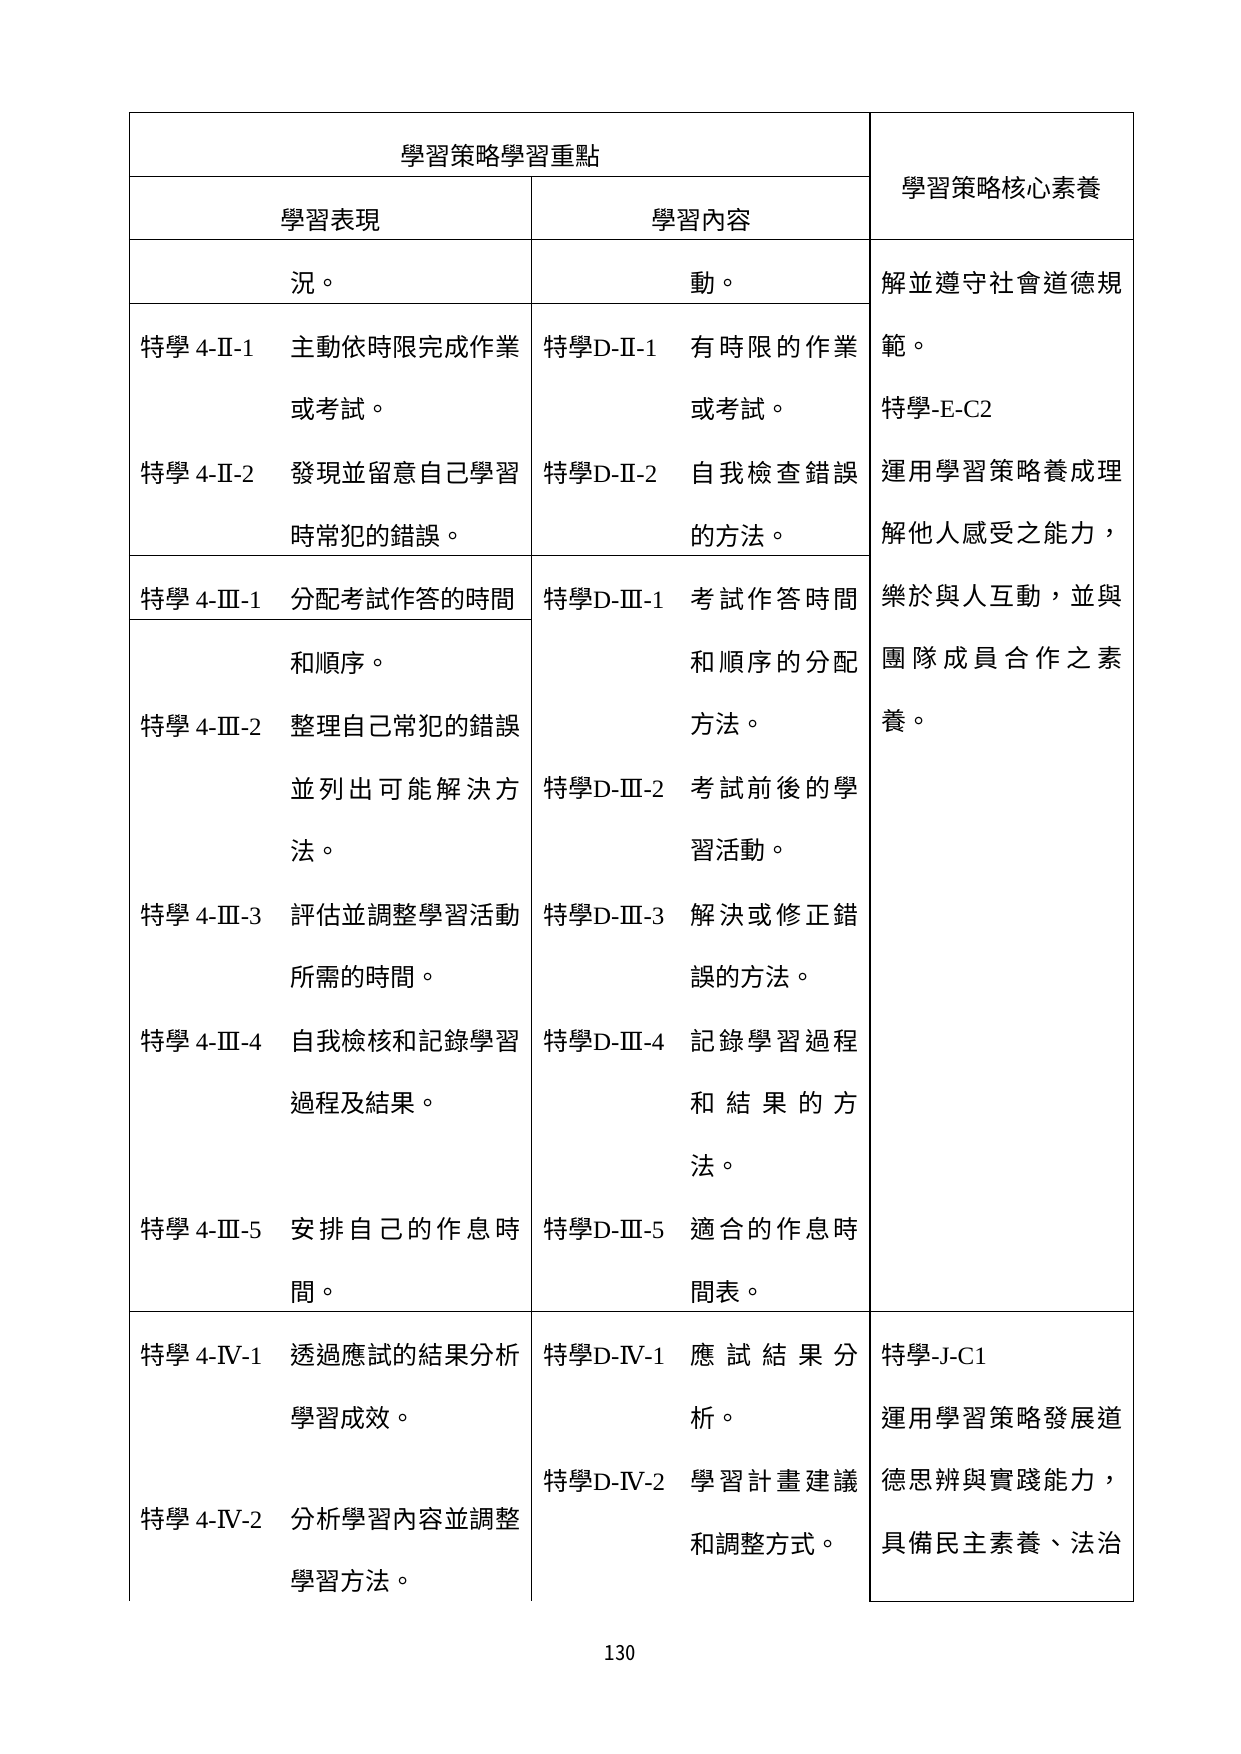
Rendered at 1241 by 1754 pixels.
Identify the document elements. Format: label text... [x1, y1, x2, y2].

table_cell 特學4-Ⅲ-5 [130, 1185, 279, 1311]
table_cell 自我檢查錯誤的方法。 [679, 429, 869, 555]
table_cell 特學D-Ⅲ-4 [532, 997, 679, 1185]
table_cell 特學4-Ⅲ-3 [130, 871, 279, 997]
table_cell 特學4-Ⅱ-2 [130, 429, 279, 555]
table_cell 安排自己的作息時間。 [279, 1185, 531, 1311]
table_cell 考試前後的學習活動。 [679, 744, 869, 871]
table_cell 特學D-Ⅱ-2 [532, 429, 679, 555]
table_cell 記錄學習過程和結果的方法。 [679, 997, 869, 1185]
table_cell 特學4-Ⅲ-4 [130, 997, 279, 1185]
table_cell 特學4-Ⅳ-2 [130, 1475, 279, 1601]
table_cell 動。 [679, 240, 869, 303]
table_cell [130, 240, 279, 303]
table_cell [532, 240, 679, 303]
table_cell 特學D-Ⅳ-2 [532, 1437, 679, 1563]
table_cell [532, 1563, 679, 1601]
table_cell 評估並調整學習活動所需的時間。 [279, 871, 531, 997]
table_cell 適合的作息時間表。 [679, 1185, 869, 1311]
table_cell 特學4-Ⅱ-1 [130, 304, 279, 429]
table_cell 學習內容 [532, 177, 869, 239]
table_cell 自我檢核和記錄學習過程及結果。 [279, 997, 531, 1185]
table_cell 有時限的作業或考試。 [679, 304, 869, 429]
table_cell 特學D-Ⅲ-3 [532, 871, 679, 997]
table_cell 分析學習內容並調整學習方法。 [279, 1475, 531, 1601]
table_cell 和順序。 [279, 620, 531, 682]
table_cell 考試作答時間和順序的分配方法。 [679, 556, 869, 743]
table_cell 解決或修正錯誤的方法。 [679, 871, 869, 997]
table_header 學習策略學習重點 [130, 113, 869, 176]
table_cell 應試結果分析。 [679, 1312, 869, 1437]
table_cell 特學D-Ⅲ-5 [532, 1185, 679, 1311]
table_cell 學習計畫建議和調整方式。 [679, 1437, 869, 1563]
table_header 學習策略核心素養 [871, 113, 1133, 239]
table_cell [130, 620, 279, 682]
table_cell 整理自己常犯的錯誤並列出可能解決方法。 [279, 682, 531, 871]
table_cell 主動依時限完成作業或考試。 [279, 304, 531, 429]
table_cell 特學D-Ⅲ-1 [532, 556, 679, 743]
table_cell 透過應試的結果分析學習成效。 [279, 1312, 531, 1475]
table_cell 發現並留意自己學習時常犯的錯誤。 [279, 429, 531, 555]
table_cell 特學D-Ⅱ-1 [532, 304, 679, 429]
table_cell 況。 [279, 240, 531, 303]
table_cell 特學D-Ⅲ-2 [532, 744, 679, 871]
table_cell 特學-J-C1 運用學習策略發展道德思辨與實踐能力，具備民主素養、法治 [871, 1312, 1133, 1601]
table_cell [679, 1563, 869, 1601]
table_cell 學習表現 [130, 177, 531, 239]
table_cell 特學4-Ⅲ-1 [130, 556, 279, 618]
table_cell 分配考試作答的時間 [279, 556, 531, 618]
table_cell 特學4-Ⅳ-1 [130, 1312, 279, 1475]
table_cell 特學4-Ⅲ-2 [130, 682, 279, 871]
table_cell 解並遵守社會道德規範。 特學-E-C2 運用學習策略養成理解他人感受之能力，樂於與人互動，並與團隊成員合作之素養。 [871, 240, 1133, 1311]
table_cell 特學D-Ⅳ-1 [532, 1312, 679, 1437]
